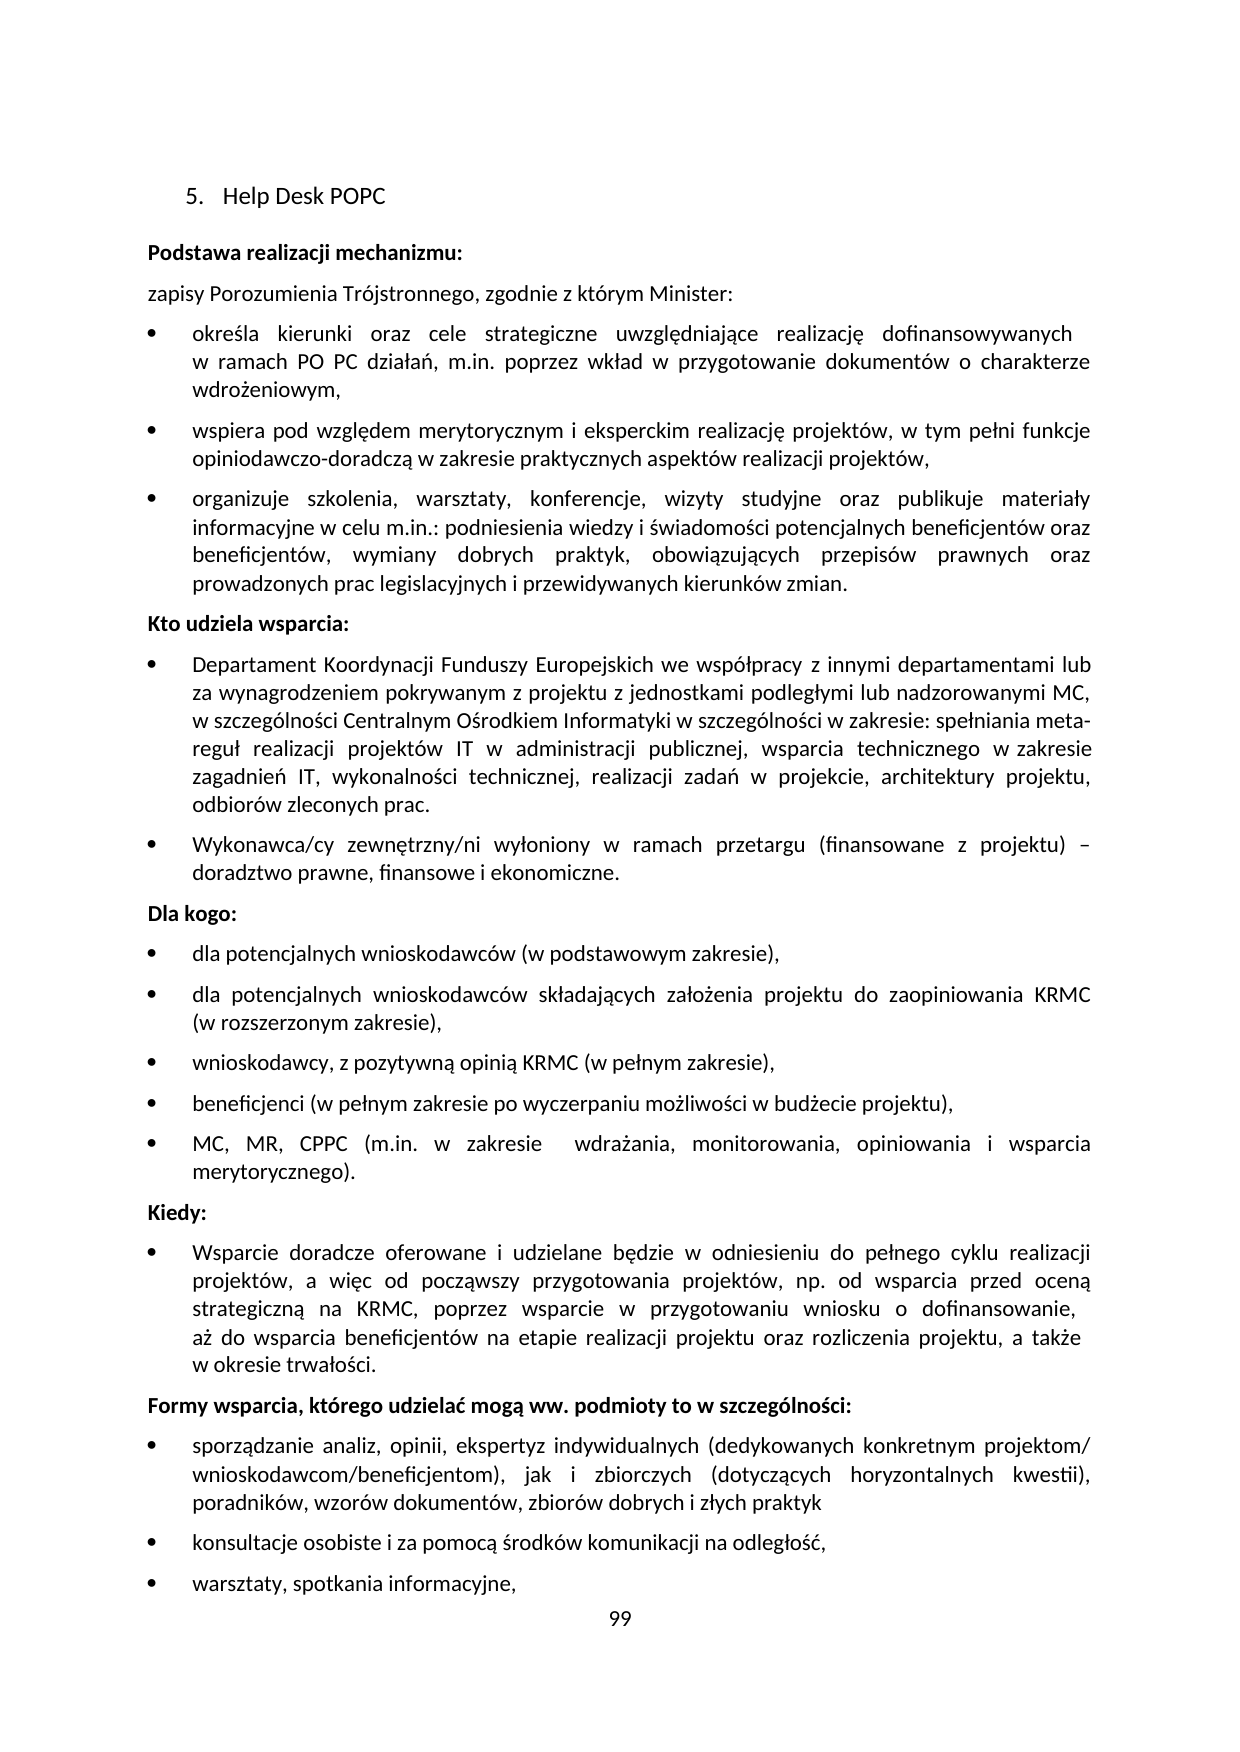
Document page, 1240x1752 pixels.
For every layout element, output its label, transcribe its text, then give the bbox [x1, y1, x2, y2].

list dla potencjalnych wnioskodawców (w podstawowym zakresie), [148, 939, 1092, 967]
list konsultacje osobiste i za pomocą środków komunikacji na odległość, [148, 1528, 1092, 1556]
list Wykonawca/cy zewnętrzny/ni wyłoniony w ramach przetargu (finansowane z projektu) – doradztwo prawne, finansowe i ekonomiczne. [148, 830, 1092, 886]
text Kiedy: [148, 1198, 1092, 1226]
list wspiera pod względem merytorycznym i eksperckim realizację projektów, w tym pełni funkcje opiniodawczo-doradczą w zakresie praktycznych aspektów realizacji projektów, [148, 416, 1092, 472]
list wnioskodawcy, z pozytywną opinią KRMC (w pełnym zakresie), [148, 1048, 1092, 1076]
text Dla kogo: [148, 899, 1092, 927]
text Podstawa realizacji mechanizmu: [148, 238, 1092, 266]
text zapisy Porozumienia Trójstronnego, zgodnie z którym Minister: [148, 279, 1092, 307]
list warsztaty, spotkania informacyjne, [148, 1569, 1092, 1597]
list organizuje szkolenia, warsztaty, konferencje, wizyty studyjne oraz publikuje materiały informacyjne w celu m.in.: podniesienia wiedzy i świadomości potencjalnych beneficjentów oraz beneficjentów, wymiany dobrych praktyk, obowiązujących przepisów prawnych oraz prowadzonych prac legislacyjnych i przewidywanych kierunków zmian. [148, 484, 1092, 597]
list Wsparcie doradcze oferowane i udzielane będzie w odniesieniu do pełnego cyklu realizacji projektów, a więc od począwszy przygotowania projektów, np. od wsparcia przed oceną strategiczną na KRMC, poprzez wsparcie w przygotowaniu wniosku o dofinansowanie, aż do wsparcia beneficjentów na etapie realizacji projektu oraz rozliczenia projektu, a także w okresie trwałości. [148, 1238, 1092, 1379]
text Kto udziela wsparcia: [148, 609, 1092, 637]
list Help Desk POPC [185, 180, 1092, 210]
list beneficjenci (w pełnym zakresie po wyczerpaniu możliwości w budżecie projektu), [148, 1089, 1092, 1117]
list sporządzanie analiz, opinii, ekspertyz indywidualnych (dedykowanych konkretnym projektom/ wnioskodawcom/beneficjentom), jak i zbiorczych (dotyczących horyzontalnych kwestii), poradników, wzorów dokumentów, zbiorów dobrych i złych praktyk [148, 1432, 1092, 1516]
text Formy wsparcia, którego udzielać mogą ww. podmioty to w szczególności: [148, 1391, 1092, 1419]
list Departament Koordynacji Funduszy Europejskich we współpracy z innymi departamentami lub za wynagrodzeniem pokrywanym z projektu z jednostkami podległymi lub nadzorowanymi MC, w szczególności Centralnym Ośrodkiem Informatyki w szczególności w zakresie: spełniania meta-reguł realizacji projektów IT w administracji publicznej, wsparcia technicznego w zakresie zagadnień IT, wykonalności technicznej, realizacji zadań w projekcie, architektury projektu, odbiorów zleconych prac. [148, 650, 1092, 818]
list określa kierunki oraz cele strategiczne uwzględniające realizację dofinansowywanych w ramach PO PC działań, m.in. poprzez wkład w przygotowanie dokumentów o charakterze wdrożeniowym, [148, 319, 1092, 403]
list MC, MR, CPPC (m.in. w zakresie wdrażania, monitorowania, opiniowania i wsparcia merytorycznego). [148, 1129, 1092, 1186]
list dla potencjalnych wnioskodawców składających założenia projektu do zaopiniowania KRMC (w rozszerzonym zakresie), [148, 980, 1092, 1036]
